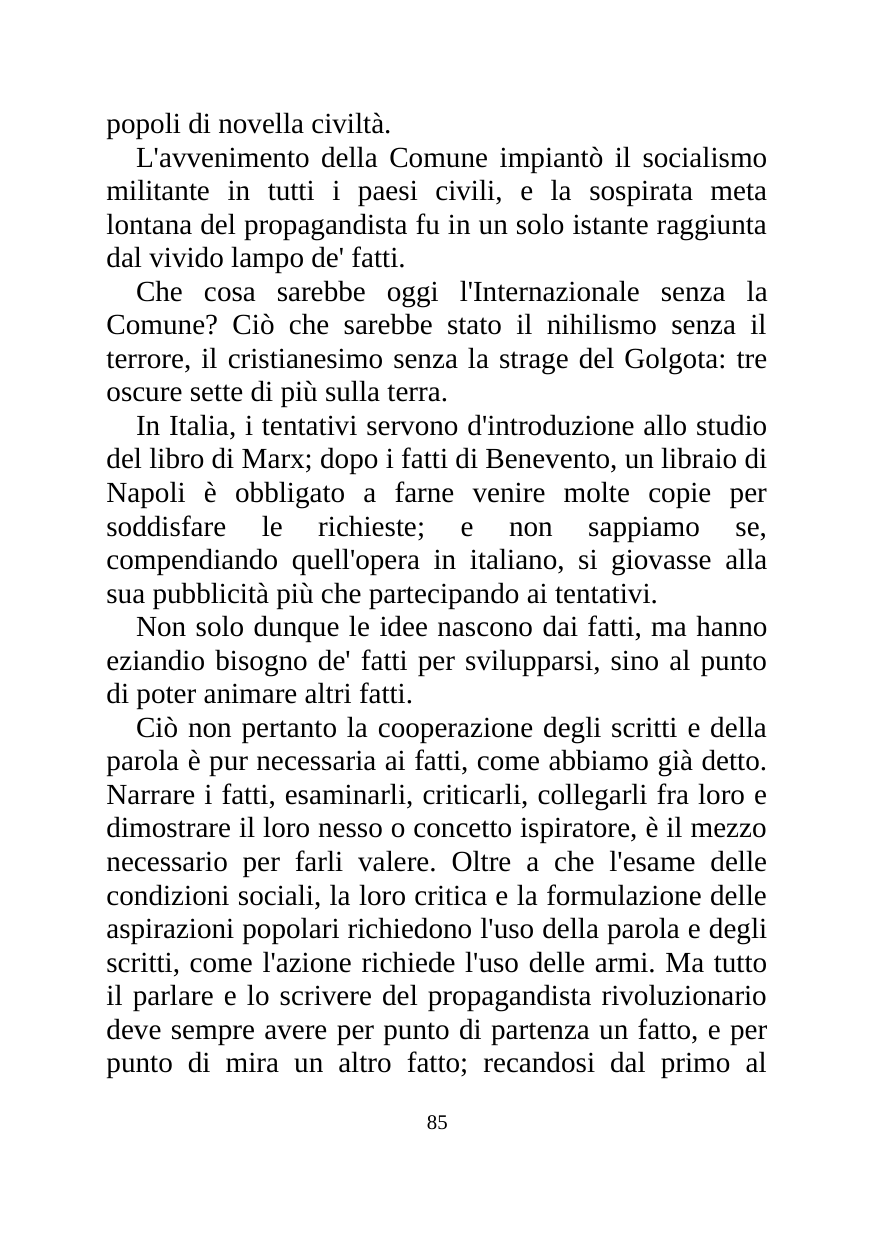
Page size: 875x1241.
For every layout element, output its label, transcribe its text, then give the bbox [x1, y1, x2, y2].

text popoli di novella civiltà. [106, 106, 768, 140]
text In Italia, i tentativi servono d'introduzione allo studio del libro di Marx; dopo i fatti di Benevento, un libraio di Napoli è obbligato a farne venire molte copie per soddisfare le richieste; e non sappiamo se, compendiando quell'opera in italiano, si giovasse alla sua pubblicità più che partecipando ai tentativi. [106, 408, 768, 609]
text Non solo dunque le idee nascono dai fatti, ma hanno eziandio bisogno de' fatti per svilupparsi, sino al punto di poter animare altri fatti. [106, 609, 768, 710]
text Che cosa sarebbe oggi l'Internazionale senza la Comune? Ciò che sarebbe stato il nihilismo senza il terrore, il cristianesimo senza la strage del Golgota: tre oscure sette di più sulla terra. [106, 274, 768, 408]
text L'avvenimento della Comune impiantò il socialismo militante in tutti i paesi civili, e la sospirata meta lontana del propagandista fu in un solo istante raggiunta dal vivido lampo de' fatti. [106, 140, 768, 274]
text Ciò non pertanto la cooperazione degli scritti e della parola è pur necessaria ai fatti, come abbiamo già detto. Narrare i fatti, esaminarli, criticarli, collegarli fra loro e dimostrare il loro nesso o concetto ispiratore, è il mezzo necessario per farli valere. Oltre a che l'esame delle condizioni sociali, la loro critica e la formulazione delle aspirazioni popolari richiedono l'uso della parola e degli scritti, come l'azione richiede l'uso delle armi. Ma tutto il parlare e lo scrivere del propagandista rivoluzionario deve sempre avere per punto di partenza un fatto, e per punto di mira un altro fatto; recandosi dal primo al [106, 710, 768, 1079]
